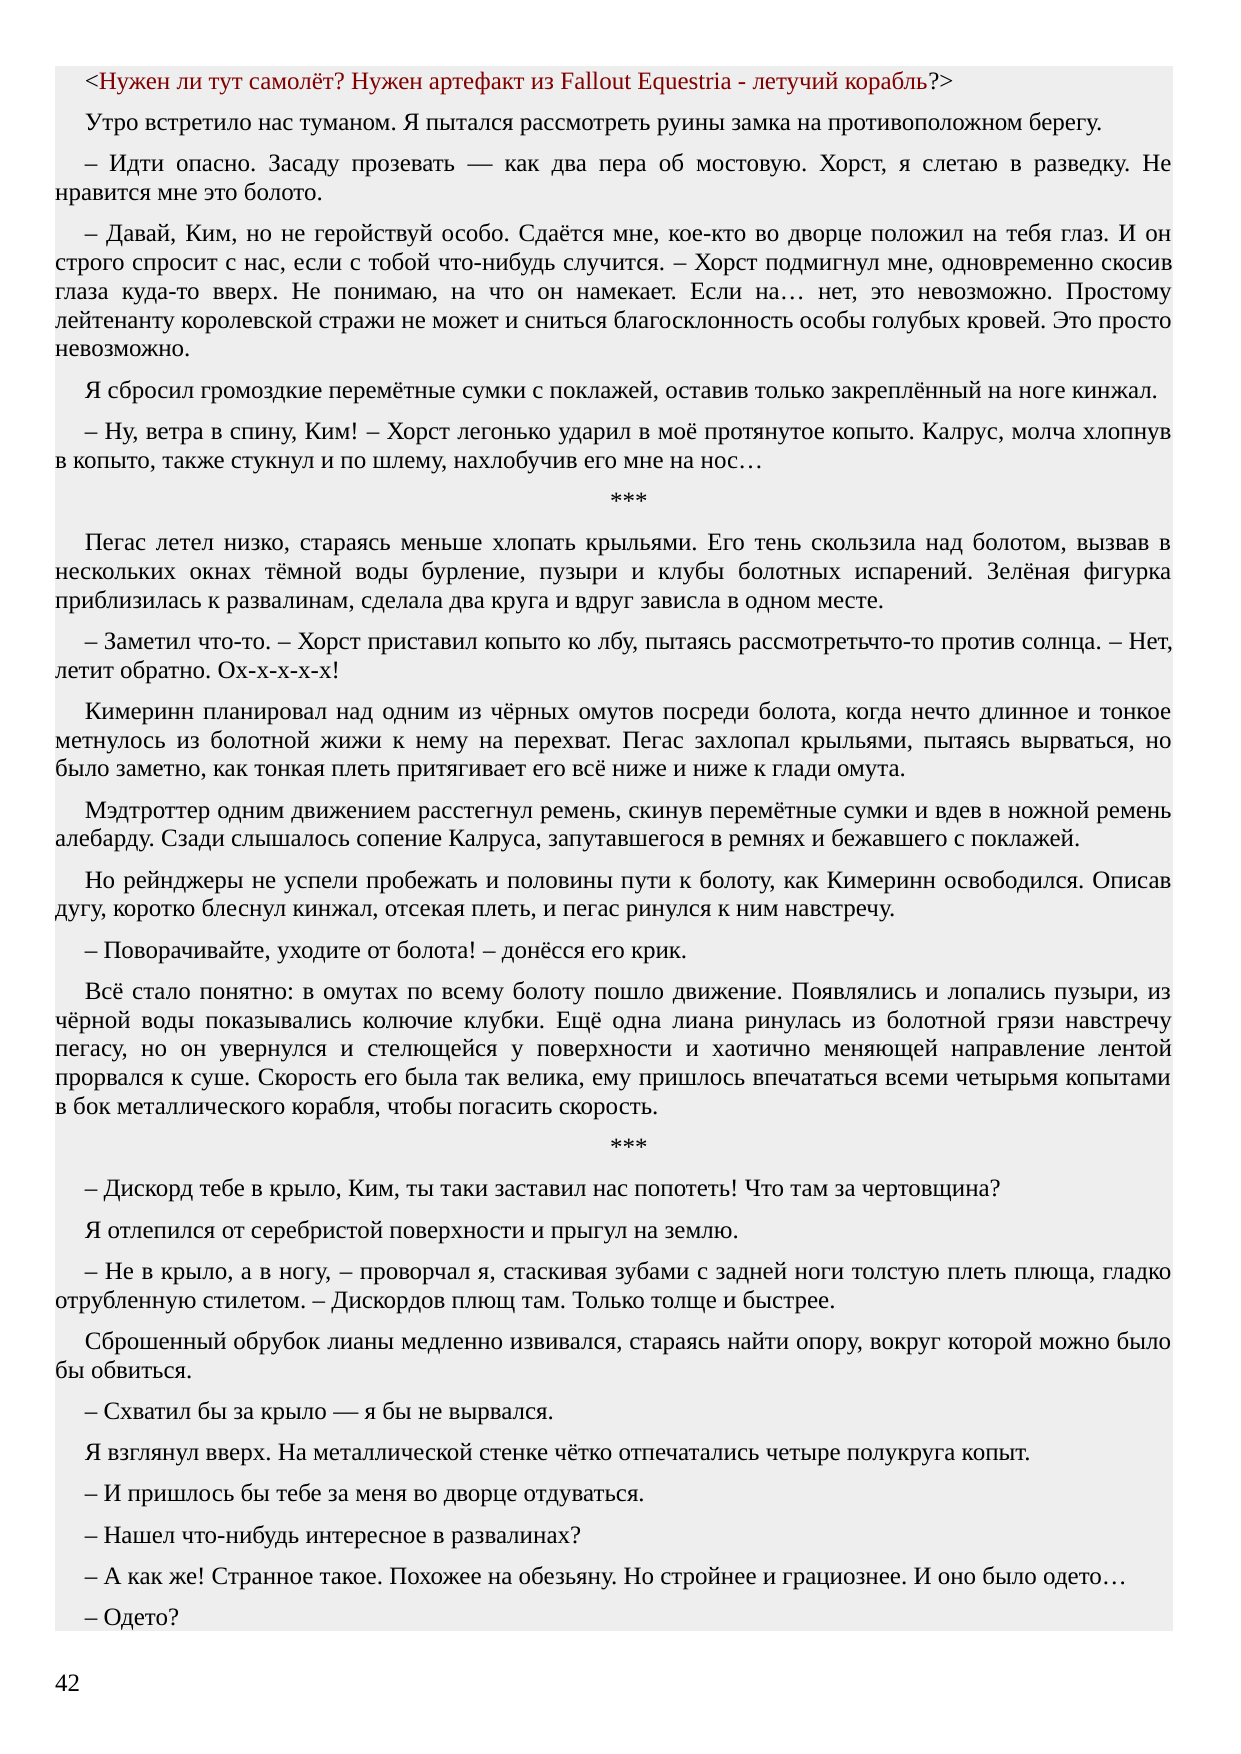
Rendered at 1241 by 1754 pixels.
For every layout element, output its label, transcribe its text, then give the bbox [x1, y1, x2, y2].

text – Дискорд тебе в крыло, Ким, ты таки заставил нас попотеть! Что там за чертовщина? [55, 1173, 1173, 1202]
text Я сбросил громоздкие перемётные сумки с поклажей, оставив только закреплённый на ноге кинжал. [55, 375, 1173, 403]
text Сброшенный обрубок лианы медленно извивался, стараясь найти опору, вокруг которой можно было бы обвиться. [55, 1326, 1173, 1383]
text *** [55, 486, 1173, 515]
text Я взглянул вверх. На металлической стенке чётко отпечатались четыре полукруга копыт. [55, 1437, 1173, 1466]
text – Заметил что-то. – Хорст приставил копыто ко лбу, пытаясь рассмотретьчто-то против солнца. – Нет, летит обратно. Ох-х-х-х-х! [55, 626, 1173, 683]
text – А как же! Странное такое. Похожее на обезьяну. Но стройнее и грациознее. И оно было одето… [55, 1561, 1173, 1590]
text Мэдтроттер одним движением расстегнул ремень, скинув перемётные сумки и вдев в ножной ремень алебарду. Сзади слышалось сопение Калруса, запутавшегося в ремнях и бежавшего с поклажей. [55, 795, 1173, 852]
text – Идти опасно. Засаду прозевать — как два пера об мостовую. Хорст, я слетаю в разведку. Не нравится мне это болото. [55, 148, 1173, 206]
text *** [55, 1132, 1173, 1161]
text – Давай, Ким, но не геройствуй особо. Сдаётся мне, кое-кто во дворце положил на тебя глаз. И он строго спросит с нас, если с тобой что-нибудь случится. – Хорст подмигнул мне, одновременно скосив глаза куда-то вверх. Не понимаю, на что он намекает. Если на… нет, это невозможно. Простому лейтенанту королевской стражи не может и сниться благосклонность особы голубых кровей. Это просто невозможно. [55, 218, 1173, 362]
text – Ну, ветра в спину, Ким! – Хорст легонько ударил в моё протянутое копыто. Калрус, молча хлопнув в копыто, также стукнул и по шлему, нахлобучив его мне на нос… [55, 416, 1173, 473]
text – Схватил бы за крыло — я бы не вырвался. [55, 1396, 1173, 1425]
text – И пришлось бы тебе за меня во дворце отдуваться. [55, 1478, 1173, 1507]
text Я отлепился от серебристой поверхности и прыгул на землю. [55, 1215, 1173, 1243]
text – Поворачивайте, уходите от болота! – донёсся его крик. [55, 935, 1173, 963]
text Пегас летел низко, стараясь меньше хлопать крыльями. Его тень скользила над болотом, вызвав в нескольких окнах тёмной воды бурление, пузыри и клубы болотных испарений. Зелёная фигурка приблизилась к развалинам, сделала два круга и вдруг зависла в одном месте. [55, 527, 1173, 613]
text – Нашел что-нибудь интересное в развалинах? [55, 1520, 1173, 1548]
text Всё стало понятно: в омутах по всему болоту пошло движение. Появлялись и лопались пузыри, из чёрной воды показывались колючие клубки. Ещё одна лиана ринулась из болотной грязи навстречу пегасу, но он увернулся и стелющейся у поверхности и хаотично меняющей направление лентой прорвался к суше. Скорость его была так велика, ему пришлось впечататься всеми четырьмя копытами в бок металлического корабля, чтобы погасить скорость. [55, 976, 1173, 1120]
text Но рейнджеры не успели пробежать и половины пути к болоту, как Кимеринн освободился. Описав дугу, коротко блеснул кинжал, отсекая плеть, и пегас ринулся к ним навстречу. [55, 865, 1173, 922]
text Утро встретило нас туманом. Я пытался рассмотреть руины замка на противоположном берегу. [55, 107, 1173, 136]
text – Одето? [55, 1602, 1173, 1631]
text – Не в крыло, а в ногу, – проворчал я, стаскивая зубами с задней ноги толстую плеть плюща, гладко отрубленную стилетом. – Дискордов плющ там. Только толще и быстрее. [55, 1256, 1173, 1313]
text Кимеринн планировал над одним из чёрных омутов посреди болота, когда нечто длинное и тонкое метнулось из болотной жижи к нему на перехват. Пегас захлопал крыльями, пытаясь вырваться, но было заметно, как тонкая плеть притягивает его всё ниже и ниже к глади омута. [55, 696, 1173, 782]
text <Нужен ли тут самолёт? Нужен артефакт из Fallout Equestria - летучий корабль?> [55, 66, 1173, 95]
